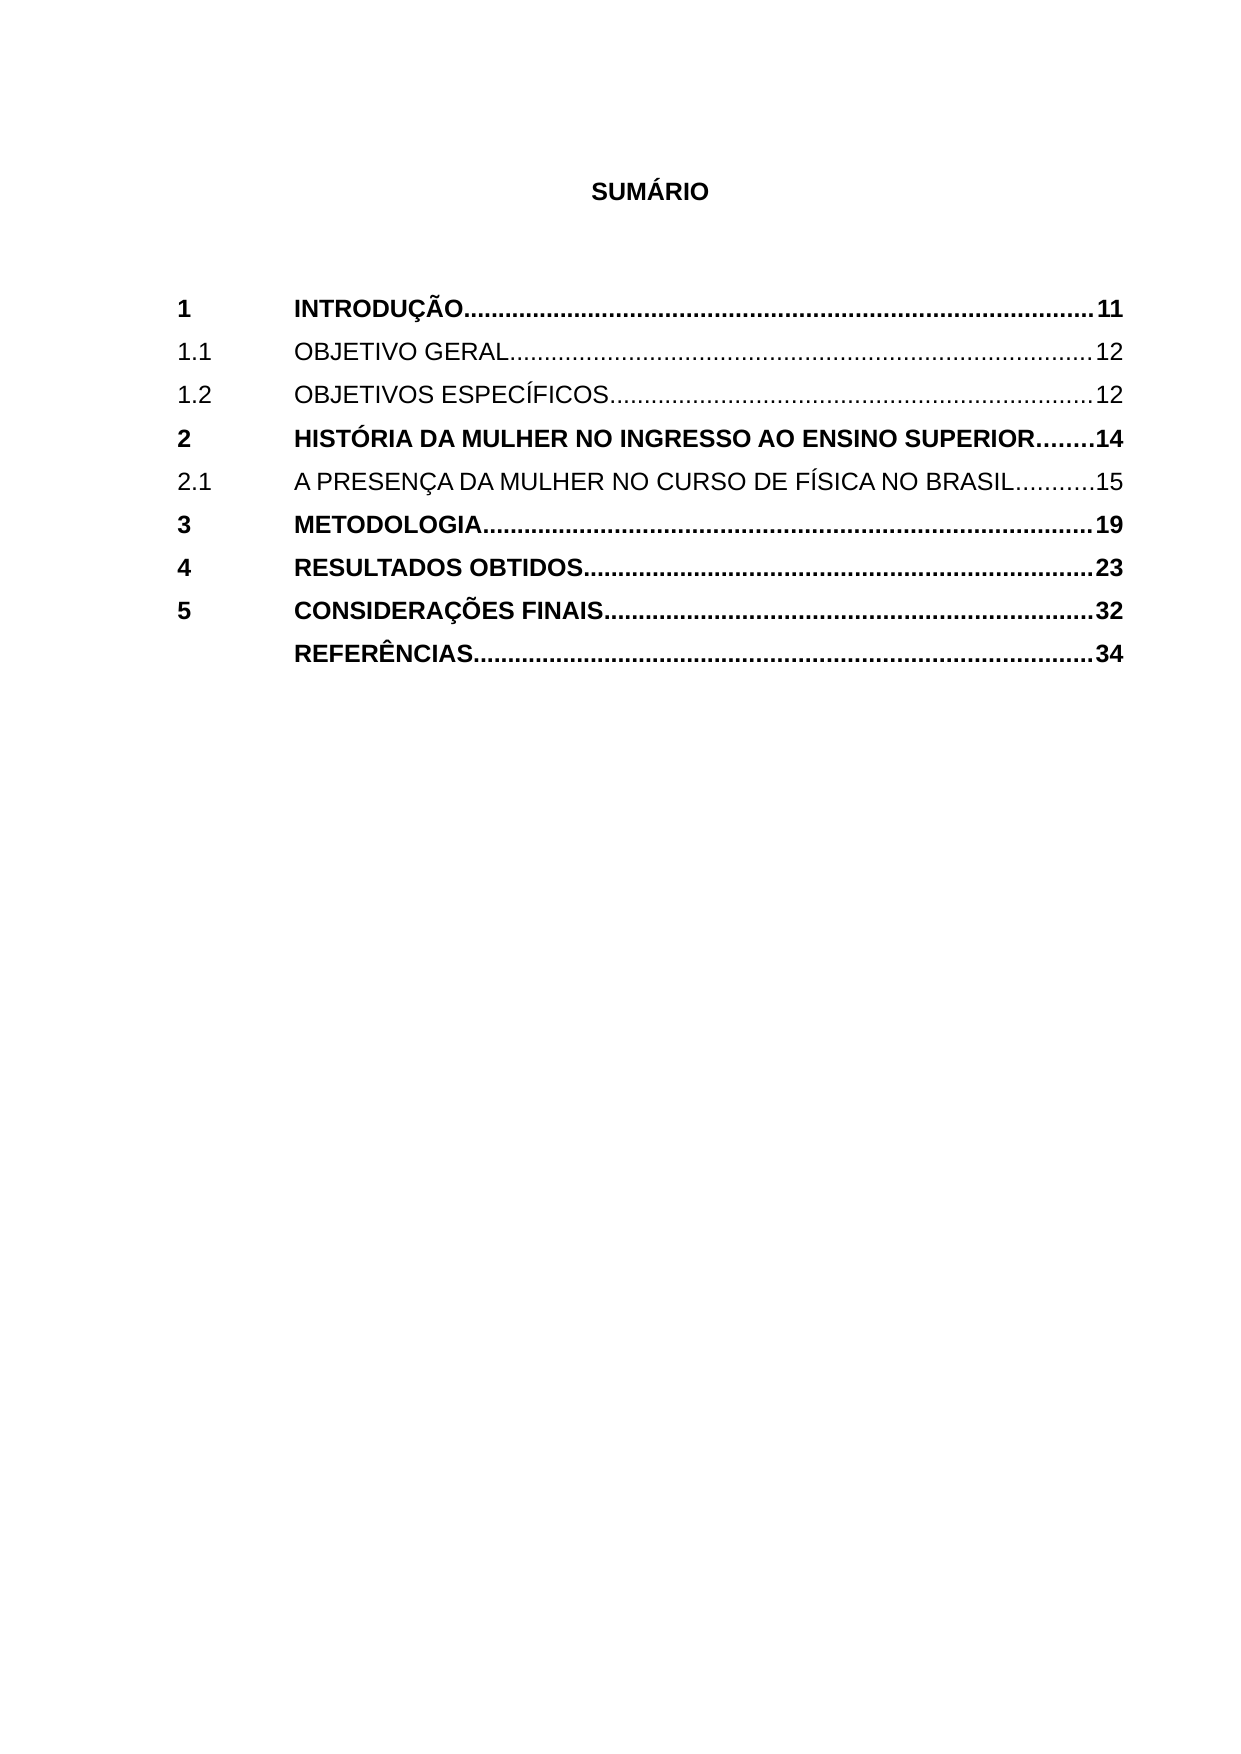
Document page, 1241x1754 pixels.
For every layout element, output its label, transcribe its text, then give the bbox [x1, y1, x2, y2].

text 2.1 A presença da mulher no curso de física no Brasil 15 [177, 467, 1123, 496]
text 5 Considerações Finais 32 [177, 596, 1123, 625]
text 1.2 Objetivos Específicos 12 [177, 381, 1123, 409]
subtitle Sumário [177, 177, 1123, 206]
text Referências 34 [177, 639, 1123, 668]
text 3 Metodologia 19 [177, 510, 1123, 539]
text 2 HISTÓRIA DA MULHER NO INGRESSO AO ENSINO SUPERIOR 14 [177, 424, 1123, 452]
text 4 Resultados obtidos 23 [177, 553, 1123, 582]
text 1 Introdução 11 [177, 294, 1123, 323]
text 1.1 Objetivo Geral 12 [177, 337, 1123, 366]
